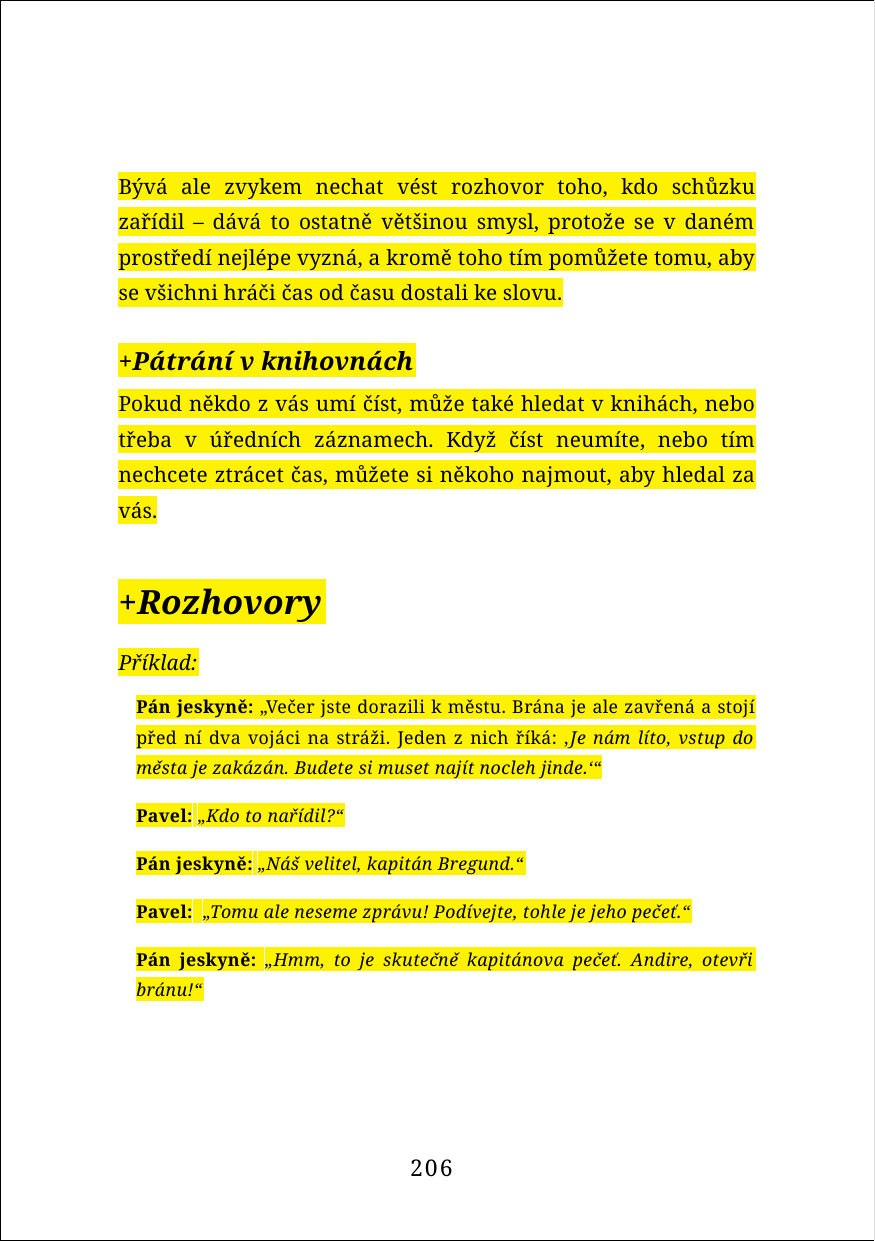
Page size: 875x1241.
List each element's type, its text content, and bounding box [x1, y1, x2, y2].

text Pán jeskyně: „Hmm, to je skutečně kapitánova pečeť. Andire, otevři bránu!“ [136, 947, 756, 1001]
text Příklad: [118, 648, 756, 676]
text Pavel: „Tomu ale neseme zprávu! Podívejte, tohle je jeho pečeť.“ [136, 899, 756, 923]
subtitle +Rozhovory [118, 578, 756, 624]
text Bývá ale zvykem nechat vést rozhovor toho, kdo schůzku zařídil – dává to ostatně většinou smysl, protože se v daném prostředí nejlépe vyzná, a kromě toho tím pomůžete tomu, aby se všichni hráči čas od času dostali ke slovu. [118, 172, 756, 307]
text Pavel: „Kdo to nařídil?“ [136, 803, 756, 827]
text Pán jeskyně: „Náš velitel, kapitán Bregund.“ [136, 851, 756, 875]
text Pán jeskyně: „Večer jste dorazili k městu. Brána je ale zavřená a stojí před ní dva vojáci na stráži. Jeden z nich říká: ‚Je nám líto, vstup do města je zakázán. Budete si muset najít nocleh jinde.‘“ [136, 695, 756, 779]
text Pokud někdo z vás umí číst, může také hledat v knihách, nebo třeba v úředních záznamech. Když číst neumíte, nebo tím nechcete ztrácet čas, můžete si někoho najmout, aby hledal za vás. [118, 389, 756, 524]
subtitle +Pátrání v knihovnách [118, 343, 756, 377]
